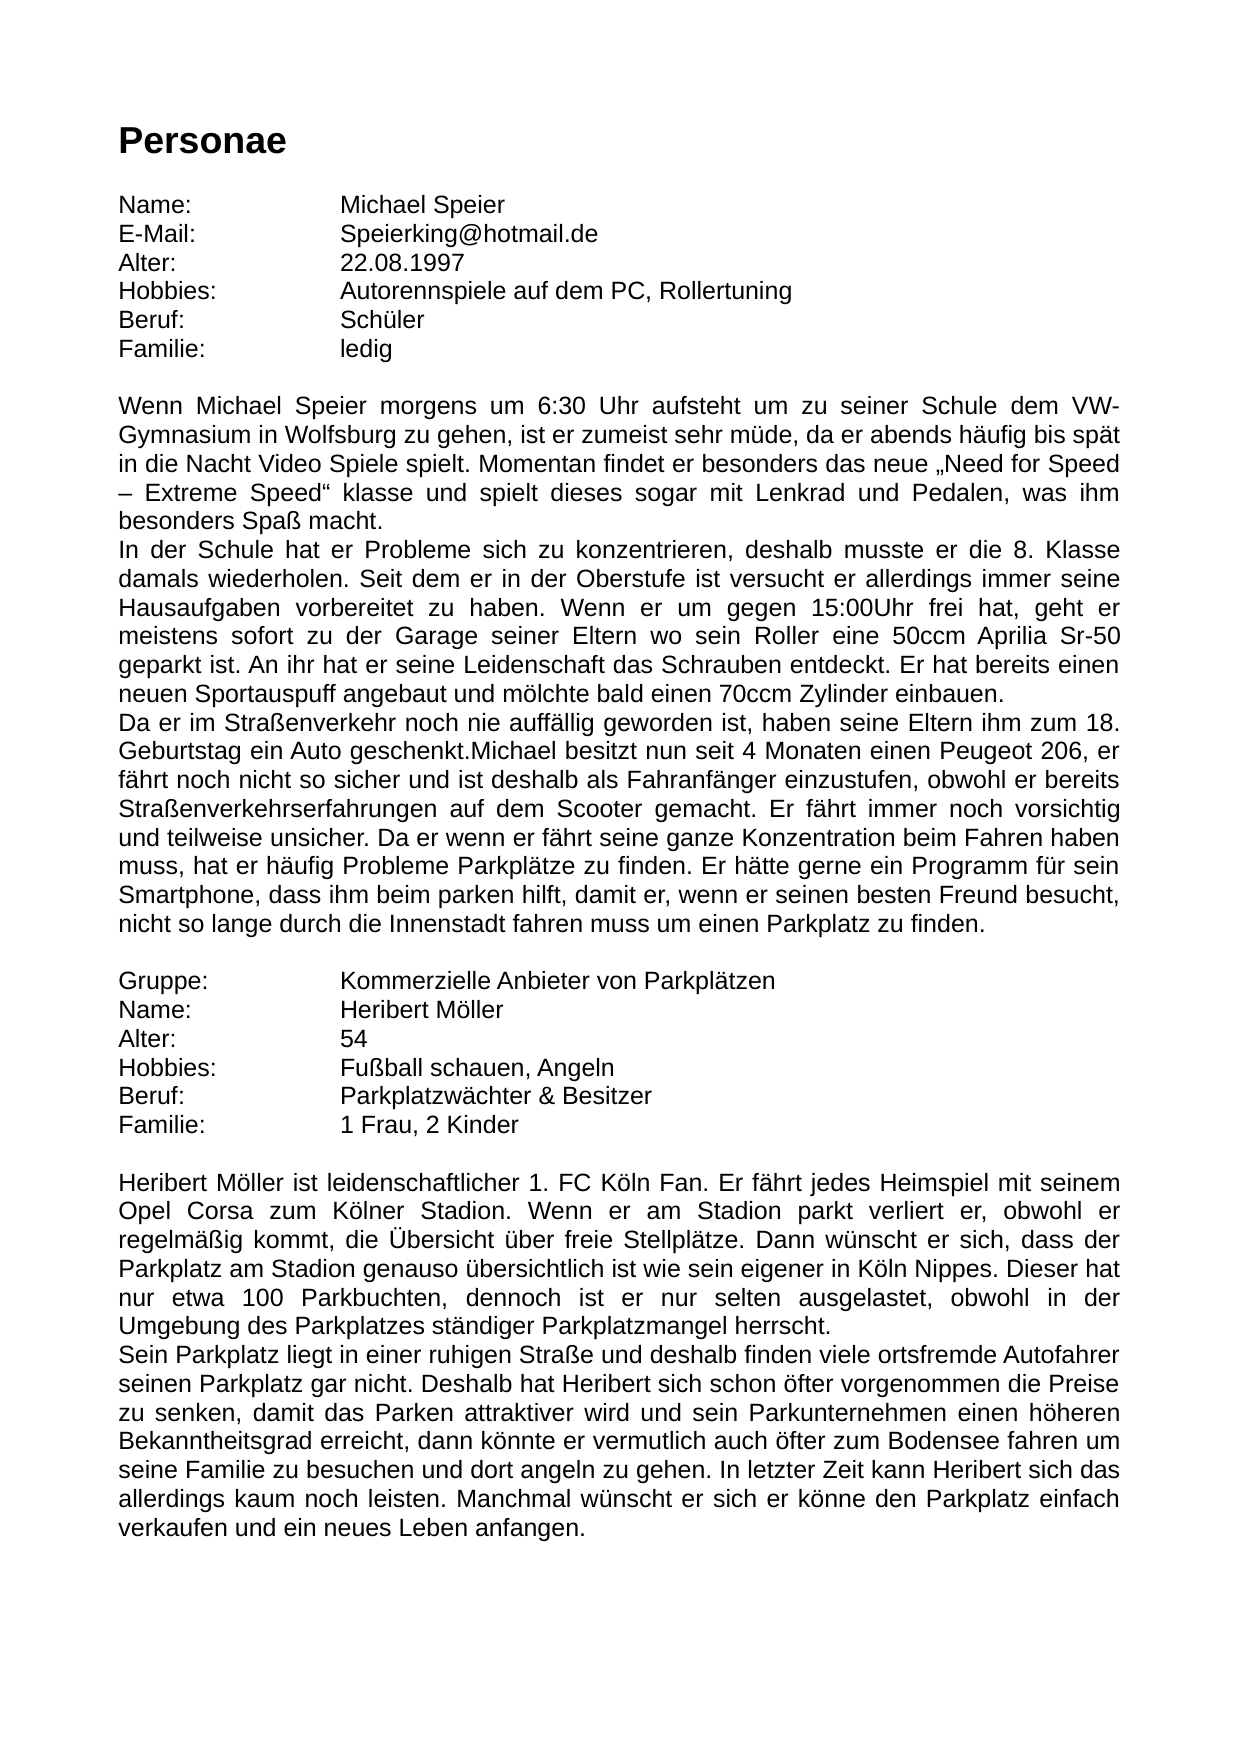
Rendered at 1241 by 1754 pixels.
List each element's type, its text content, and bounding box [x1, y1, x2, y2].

text Name: Heribert Möller [118, 995, 1122, 1024]
text Wenn Michael Speier morgens um 6:30 Uhr aufsteht um zu seiner Schule dem VW-Gymnasium in Wolfsburg zu gehen, ist er zumeist sehr müde, da er abends häufig bis spät in die Nacht Video Spiele spielt. Momentan findet er besonders das neue „Need for Speed – Extreme Speed“ klasse und spielt dieses sogar mit Lenkrad und Pedalen, was ihm besonders Spaß macht. [118, 391, 1122, 535]
text Familie: ledig [118, 334, 1122, 362]
text Beruf: Schüler [118, 305, 1122, 334]
text Name: Michael Speier [118, 190, 1122, 219]
text Personae [118, 118, 1122, 161]
text Alter: 22.08.1997 [118, 247, 1122, 276]
text Gruppe: Kommerzielle Anbieter von Parkplätzen [118, 966, 1122, 995]
text Sein Parkplatz liegt in einer ruhigen Straße und deshalb finden viele ortsfremde Autofahrer seinen Parkplatz gar nicht. Deshalb hat Heribert sich schon öfter vorgenommen die Preise zu senken, damit das Parken attraktiver wird und sein Parkunternehmen einen höheren Bekanntheitsgrad erreicht, dann könnte er vermutlich auch öfter zum Bodensee fahren um seine Familie zu besuchen und dort angeln zu gehen. In letzter Zeit kann Heribert sich das allerdings kaum noch leisten. Manchmal wünscht er sich er könne den Parkplatz einfach verkaufen und ein neues Leben anfangen. [118, 1340, 1122, 1541]
text In der Schule hat er Probleme sich zu konzentrieren, deshalb musste er die 8. Klasse damals wiederholen. Seit dem er in der Oberstufe ist versucht er allerdings immer seine Hausaufgaben vorbereitet zu haben. Wenn er um gegen 15:00Uhr frei hat, geht er meistens sofort zu der Garage seiner Eltern wo sein Roller eine 50ccm Aprilia Sr-50 geparkt ist. An ihr hat er seine Leidenschaft das Schrauben entdeckt. Er hat bereits einen neuen Sportauspuff angebaut und mölchte bald einen 70ccm Zylinder einbauen. [118, 535, 1122, 707]
text Alter: 54 [118, 1024, 1122, 1052]
text Heribert Möller ist leidenschaftlicher 1. FC Köln Fan. Er fährt jedes Heimspiel mit seinem Opel Corsa zum Kölner Stadion. Wenn er am Stadion parkt verliert er, obwohl er regelmäßig kommt, die Übersicht über freie Stellplätze. Dann wünscht er sich, dass der Parkplatz am Stadion genauso übersichtlich ist wie sein eigener in Köln Nippes. Dieser hat nur etwa 100 Parkbuchten, dennoch ist er nur selten ausgelastet, obwohl in der Umgebung des Parkplatzes ständiger Parkplatzmangel herrscht. [118, 1167, 1122, 1340]
text Hobbies: Autorennspiele auf dem PC, Rollertuning [118, 276, 1122, 305]
text Hobbies: Fußball schauen, Angeln [118, 1052, 1122, 1081]
text Familie: 1 Frau, 2 Kinder [118, 1110, 1122, 1139]
text Da er im Straßenverkehr noch nie auffällig geworden ist, haben seine Eltern ihm zum 18. Geburtstag ein Auto geschenkt.Michael besitzt nun seit 4 Monaten einen Peugeot 206, er fährt noch nicht so sicher und ist deshalb als Fahranfänger einzustufen, obwohl er bereits Straßenverkehrserfahrungen auf dem Scooter gemacht. Er fährt immer noch vorsichtig und teilweise unsicher. Da er wenn er fährt seine ganze Konzentration beim Fahren haben muss, hat er häufig Probleme Parkplätze zu finden. Er hätte gerne ein Programm für sein Smartphone, dass ihm beim parken hilft, damit er, wenn er seinen besten Freund besucht, nicht so lange durch die Innenstadt fahren muss um einen Parkplatz zu finden. [118, 707, 1122, 937]
text Beruf: Parkplatzwächter & Besitzer [118, 1081, 1122, 1110]
text E-Mail: Speierking@hotmail.de [118, 219, 1122, 247]
